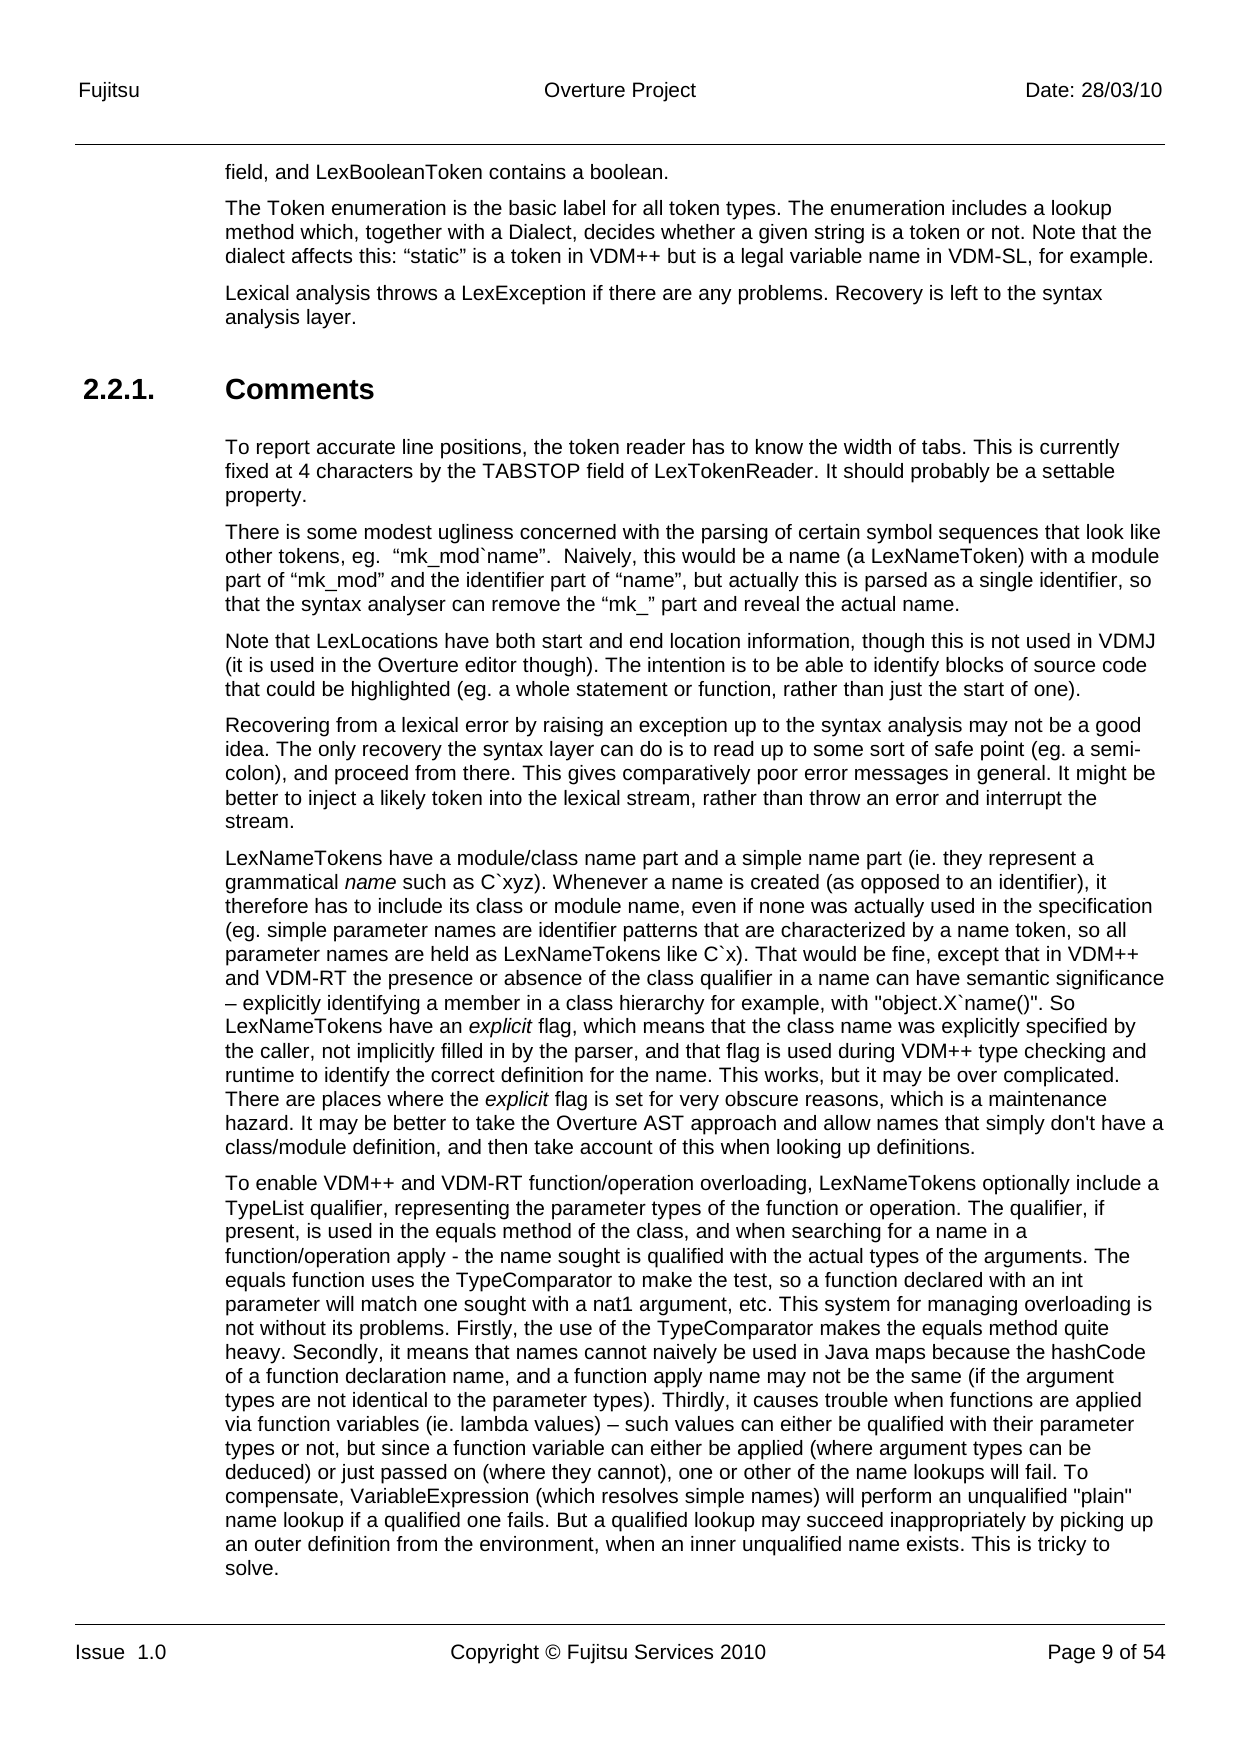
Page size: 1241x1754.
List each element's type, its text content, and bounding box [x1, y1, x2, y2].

text Lexical analysis throws a LexException if there are any problems. Recovery is left to the syntax analysis layer. [225, 281, 1165, 329]
subtitle Comments [75, 372, 1165, 405]
text The Token enumeration is the basic label for all token types. The enumeration includes a lookup method which, together with a Dialect, decides whether a given string is a token or not. Note that the dialect affects this: “static” is a token in VDM++ but is a legal variable name in VDM-SL, for example. [225, 196, 1165, 268]
text Note that LexLocations have both start and end location information, though this is not used in VDMJ (it is used in the Overture editor though). The intention is to be able to identify blocks of source code that could be highlighted (eg. a whole statement or function, rather than just the start of one). [225, 628, 1165, 701]
text There is some modest ugliness concerned with the parsing of certain symbol sequences that look like other tokens, eg. “mk_mod`name”. Naively, this would be a name (a LexNameToken) with a module part of “mk_mod” and the identifier part of “name”, but actually this is parsed as a single identifier, so that the syntax analyser can remove the “mk_” part and reveal the actual name. [225, 520, 1165, 616]
text field, and LexBooleanToken contains a boolean. [225, 160, 1165, 184]
text To report accurate line positions, the token reader has to know the width of tabs. This is currently fixed at 4 characters by the TABSTOP field of LexTokenReader. It should probably be a settable property. [225, 435, 1165, 507]
text LexNameTokens have a module/class name part and a simple name part (ie. they represent a grammatical name such as C`xyz). Whenever a name is created (as opposed to an identifier), it therefore has to include its class or module name, even if none was actually used in the specification (eg. simple parameter names are identifier patterns that are characterized by a name token, so all parameter names are held as LexNameTokens like C`x). That would be fine, except that in VDM++ and VDM-RT the presence or absence of the class qualifier in a name can have semantic significance – explicitly identifying a member in a class hierarchy for example, with "object.X`name()". So LexNameTokens have an explicit flag, which means that the class name was explicitly specified by the caller, not implicitly filled in by the parser, and that flag is used during VDM++ type checking and runtime to identify the correct definition for the name. This works, but it may be over complicated. There are places where the explicit flag is set for very obscure reasons, which is a maintenance hazard. It may be better to take the Overture AST approach and allow names that simply don't have a class/module definition, and then take account of this when looking up definitions. [225, 846, 1165, 1159]
text Recovering from a lexical error by raising an exception up to the syntax analysis may not be a good idea. The only recovery the syntax layer can do is to read up to some sort of safe point (eg. a semi-colon), and proceed from there. This gives comparatively poor error messages in general. It might be better to inject a likely token into the lexical stream, rather than throw an error and interrupt the stream. [225, 713, 1165, 833]
text To enable VDM++ and VDM-RT function/operation overloading, LexNameTokens optionally include a TypeList qualifier, representing the parameter types of the function or operation. The qualifier, if present, is used in the equals method of the class, and when searching for a name in a function/operation apply - the name sought is qualified with the actual types of the arguments. The equals function uses the TypeComparator to make the test, so a function declared with an int parameter will match one sought with a nat1 argument, etc. This system for managing overloading is not without its problems. Firstly, the use of the TypeComparator makes the equals method quite heavy. Secondly, it means that names cannot naively be used in Java maps because the hashCode of a function declaration name, and a function apply name may not be the same (if the argument types are not identical to the parameter types). Thirdly, it causes trouble when functions are applied via function variables (ie. lambda values) – such values can either be qualified with their parameter types or not, but since a function variable can either be applied (where argument types can be deduced) or just passed on (where they cannot), one or other of the name lookups will fail. To compensate, VariableExpression (which resolves simple names) will perform an unqualified "plain" name lookup if a qualified one fails. But a qualified lookup may succeed inappropriately by picking up an outer definition from the environment, when an inner unqualified name exists. This is tricky to solve. [225, 1171, 1165, 1580]
